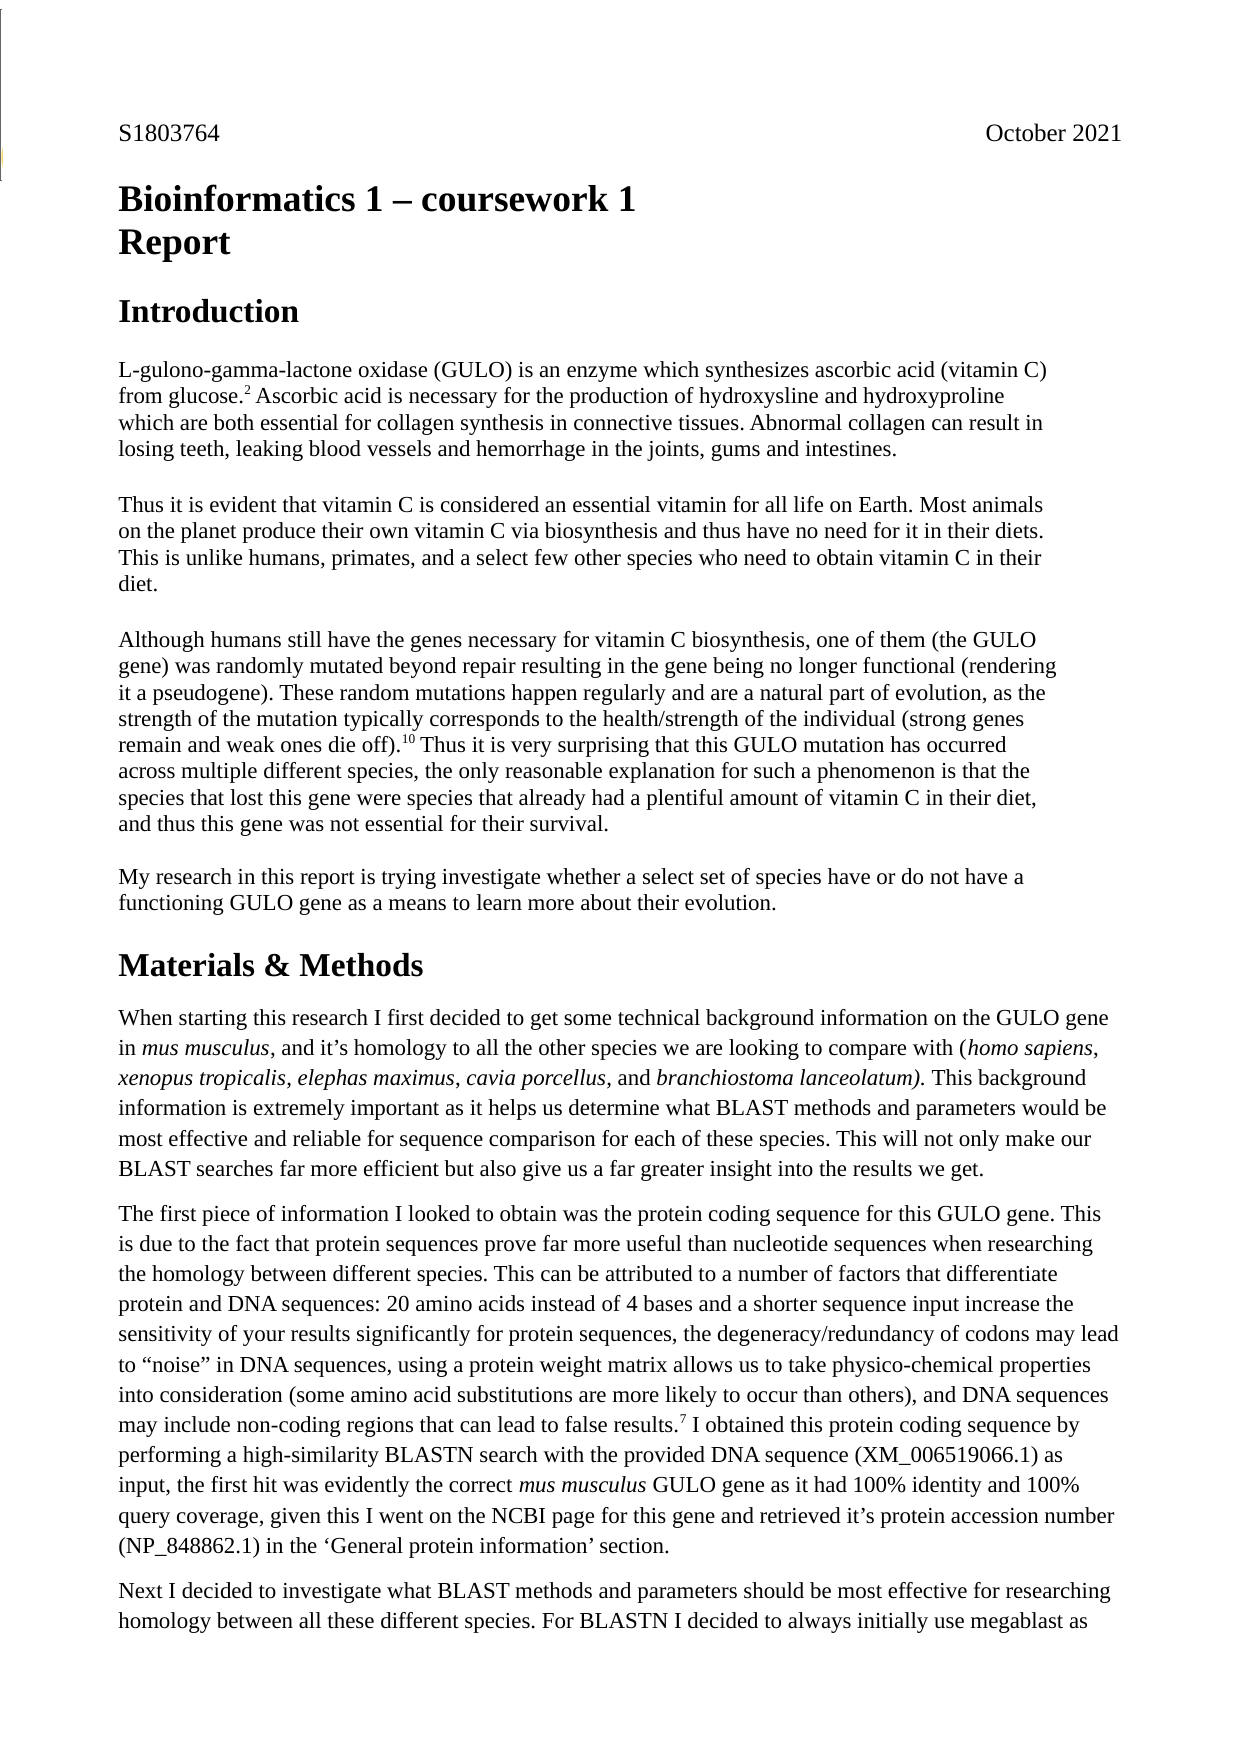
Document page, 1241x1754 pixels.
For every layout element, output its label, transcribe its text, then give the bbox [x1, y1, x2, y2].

text Next I decided to investigate what BLAST methods and parameters should be most effective for researching homology between all these different species. For BLASTN I decided to always initially use megablast as [118, 1577, 1122, 1633]
text The first piece of information I looked to obtain was the protein coding sequence for this GULO gene. This is due to the fact that protein sequences prove far more useful than nucleotide sequences when researching the homology between different species. This can be attributed to a number of factors that differentiate protein and DNA sequences: 20 amino acids instead of 4 bases and a shorter sequence input increase the sensitivity of your results significantly for protein sequences, the degeneracy/redundancy of codons may lead to “noise” in DNA sequences, using a protein weight matrix allows us to take physico-chemical properties into consideration (some amino acid substitutions are more likely to occur than others), and DNA sequences may include non-coding regions that can lead to false results.7 I obtained this protein coding sequence by performing a high-similarity BLASTN search with the provided DNA sequence (XM_006519066.1) as input, the first hit was evidently the correct mus musculus GULO gene as it had 100% identity and 100% query coverage, given this I went on the NCBI page for this gene and retrieved it’s protein accession number (NP_848862.1) in the ‘General protein information’ section. [118, 1200, 1122, 1558]
text Introduction [118, 291, 1122, 330]
text When starting this research I first decided to get some technical background information on the GULO gene in mus musculus, and it’s homology to all the other species we are looking to compare with (homo sapiens, xenopus tropicalis, elephas maximus, cavia porcellus, and branchiostoma lanceolatum). This background information is extremely important as it helps us determine what BLAST methods and parameters would be most effective and reliable for sequence comparison for each of these species. This will not only make our BLAST searches far more efficient but also give us a far greater insight into the results we get. [118, 1004, 1122, 1181]
text Although humans still have the genes necessary for vitamin C biosynthesis, one of them (the GULO gene) was randomly mutated beyond repair resulting in the gene being no longer functional (rendering it a pseudogene). These random mutations happen regularly and are a natural part of evolution, as the strength of the mutation typically corresponds to the health/strength of the individual (strong genes remain and weak ones die off).10 Thus it is very surprising that this GULO mutation has occurred across multiple different species, the only reasonable explanation for such a phenomenon is that the species that lost this gene were species that already had a plentiful amount of vitamin C in their diet, and thus this gene was not essential for their survival. My research in this report is trying investigate whether a select set of species have or do not have a functioning GULO gene as a means to learn more about their evolution. [118, 626, 1063, 916]
text Materials & Methods [118, 945, 1122, 983]
text Thus it is evident that vitamin C is considered an essential vitamin for all life on Earth. Most animals on the planet produce their own vitamin C via biosynthesis and thus have no need for it in their diets. This is unlike humans, primates, and a select few other species who need to obtain vitamin C in their diet. [118, 491, 1063, 596]
text Bioinformatics 1 – coursework 1 Report [118, 176, 1122, 291]
text L-gulono-gamma-lactone oxidase (GULO) is an enzyme which synthesizes ascorbic acid (vitamin C) from glucose.2 Ascorbic acid is necessary for the production of hydroxysline and hydroxyproline which are both essential for collagen synthesis in connective tissues. Abnormal collagen can result in losing teeth, leaking blood vessels and hemorrhage in the joints, gums and intestines. [118, 330, 1063, 461]
